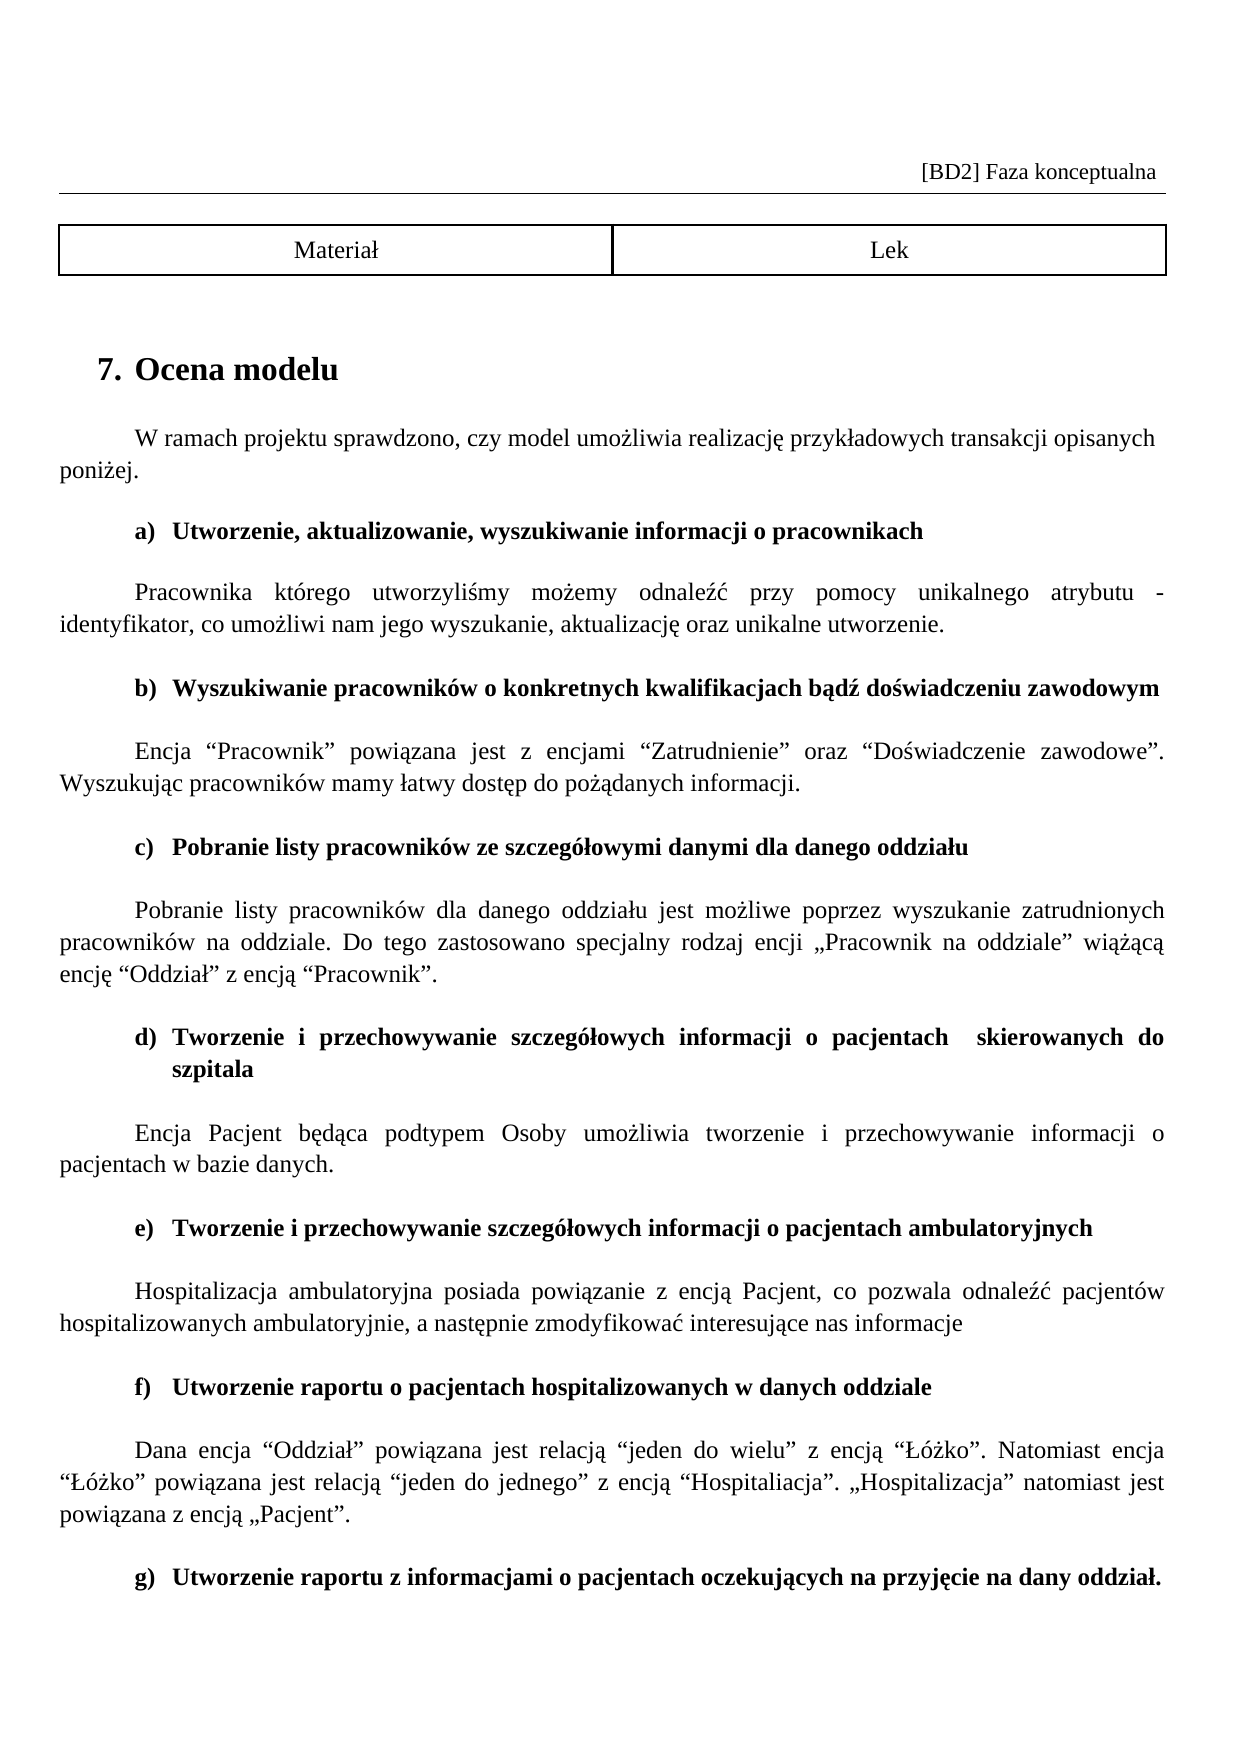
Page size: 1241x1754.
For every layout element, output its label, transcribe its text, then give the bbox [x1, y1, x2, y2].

table_cell Materiał [60, 226, 611, 274]
list Wyszukiwanie pracowników o konkretnych kwalifikacjach bądź doświadczeniu zawodowym [134, 674, 1166, 702]
list Pobranie listy pracowników ze szczegółowymi danymi dla danego oddziału [134, 833, 1166, 860]
list Utworzenie raportu z informacjami o pacjentach oczekujących na przyjęcie na dany oddział. [134, 1563, 1166, 1591]
list W ramach projektu sprawdzono, czy model umożliwia realizację przykładowych transakcji opisanych [134, 424, 1166, 452]
text Pobranie listy pracowników dla danego oddziału jest możliwe poprzez wyszukanie zatrudnionych pracowników na oddziale. Do tego zastosowano specjalny rodzaj encji „Pracownik na oddziale” wiążącą encję “Oddział” z encją “Pracownik”. [59, 896, 1166, 987]
list Tworzenie i przechowywanie szczegółowych informacji o pacjentach ambulatoryjnych [134, 1214, 1166, 1242]
text Encja “Pracownik” powiązana jest z encjami “Zatrudnienie” oraz “Doświadczenie zawodowe”. Wyszukując pracowników mamy łatwy dostęp do pożądanych informacji. [59, 737, 1166, 797]
table_cell Lek [614, 226, 1165, 274]
list Tworzenie i przechowywanie szczegółowych informacji o pacjentach skierowanych do szpitala [134, 1023, 1166, 1083]
list Ocena modelu [97, 350, 1166, 387]
text Dana encja “Oddział” powiązana jest relacją “jeden do wielu” z encją “Łóżko”. Natomiast encja “Łóżko” powiązana jest relacją “jeden do jednego” z encją “Hospitaliacja”. „Hospitalizacja” natomiast jest powiązana z encją „Pacjent”. [59, 1436, 1166, 1528]
text Pracownika którego utworzyliśmy możemy odnaleźć przy pomocy unikalnego atrybutu - identyfikator, co umożliwi nam jego wyszukanie, aktualizację oraz unikalne utworzenie. [59, 578, 1166, 638]
list Utworzenie, aktualizowanie, wyszukiwanie informacji o pracownikach [134, 517, 1166, 545]
text Encja Pacjent będąca podtypem Osoby umożliwia tworzenie i przechowywanie informacji o pacjentach w bazie danych. [59, 1119, 1166, 1178]
list poniżej. [59, 456, 1166, 484]
text Hospitalizacja ambulatoryjna posiada powiązanie z encją Pacjent, co pozwala odnaleźć pacjentów hospitalizowanych ambulatoryjnie, a następnie zmodyfikować interesujące nas informacje [59, 1277, 1166, 1337]
list Utworzenie raportu o pacjentach hospitalizowanych w danych oddziale [134, 1373, 1166, 1401]
